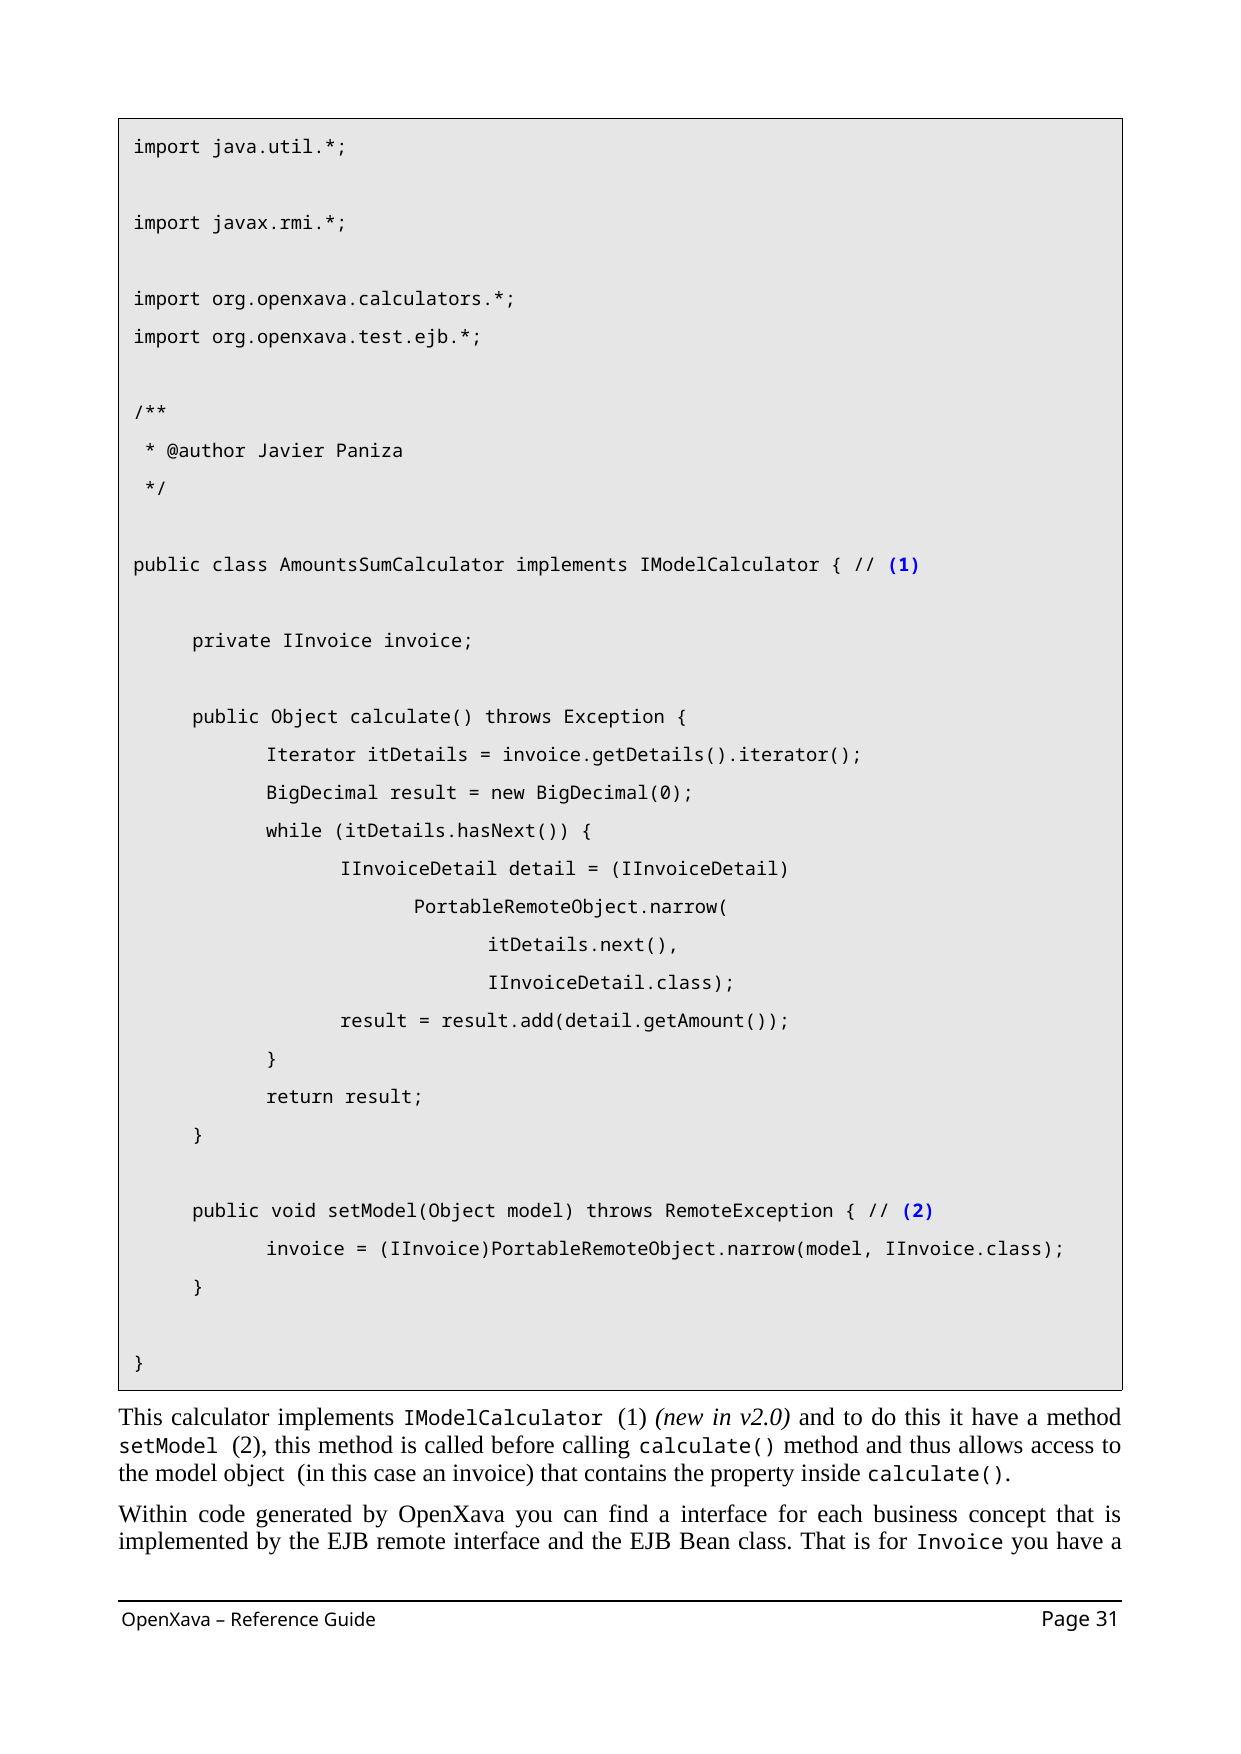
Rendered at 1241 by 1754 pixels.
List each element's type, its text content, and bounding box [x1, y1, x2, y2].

text public void setModel(Object model) throws RemoteException { // (2) [119, 1183, 1122, 1221]
text while (itDetails.hasNext()) { [119, 802, 1122, 841]
text /** [119, 384, 1122, 422]
text This calculator implements IModelCalculator (1) (new in v2.0) and to do this it have a method setModel (2), this method is called before calling calculate() method and thus allows access to the model object (in this case an invoice) that contains the property inside calculate(). [118, 1403, 1122, 1487]
text Iterator itDetails = invoice.getDetails().iterator(); [119, 726, 1122, 764]
text itDetails.next(), [119, 917, 1122, 954]
text private IInvoice invoice; [119, 612, 1122, 650]
text IInvoiceDetail detail = (IInvoiceDetail) [119, 841, 1122, 878]
text * @author Javier Paniza [119, 422, 1122, 460]
text } [119, 1031, 1122, 1069]
text public class AmountsSumCalculator implements IModelCalculator { // (1) [119, 536, 1122, 574]
text result = result.add(detail.getAmount()); [119, 993, 1122, 1031]
text import javax.rmi.*; [119, 194, 1122, 232]
text invoice = (IInvoice)PortableRemoteObject.narrow(model, IInvoice.class); [119, 1221, 1122, 1259]
text import org.openxava.test.ejb.*; [119, 308, 1122, 346]
text */ [119, 460, 1122, 498]
text } [119, 1107, 1122, 1145]
text } [119, 1259, 1122, 1297]
text import org.openxava.calculators.*; [119, 270, 1122, 308]
text Within code generated by OpenXava you can find a interface for each business concept that is implemented by the EJB remote interface and the EJB Bean class. That is for Invoice you have a [118, 1500, 1122, 1556]
text public Object calculate() throws Exception { [119, 688, 1122, 726]
text import java.util.*; [119, 119, 1122, 156]
text PortableRemoteObject.narrow( [119, 878, 1122, 917]
text } [119, 1335, 1122, 1390]
text IInvoiceDetail.class); [119, 954, 1122, 993]
text return result; [119, 1069, 1122, 1107]
text BigDecimal result = new BigDecimal(0); [119, 764, 1122, 802]
